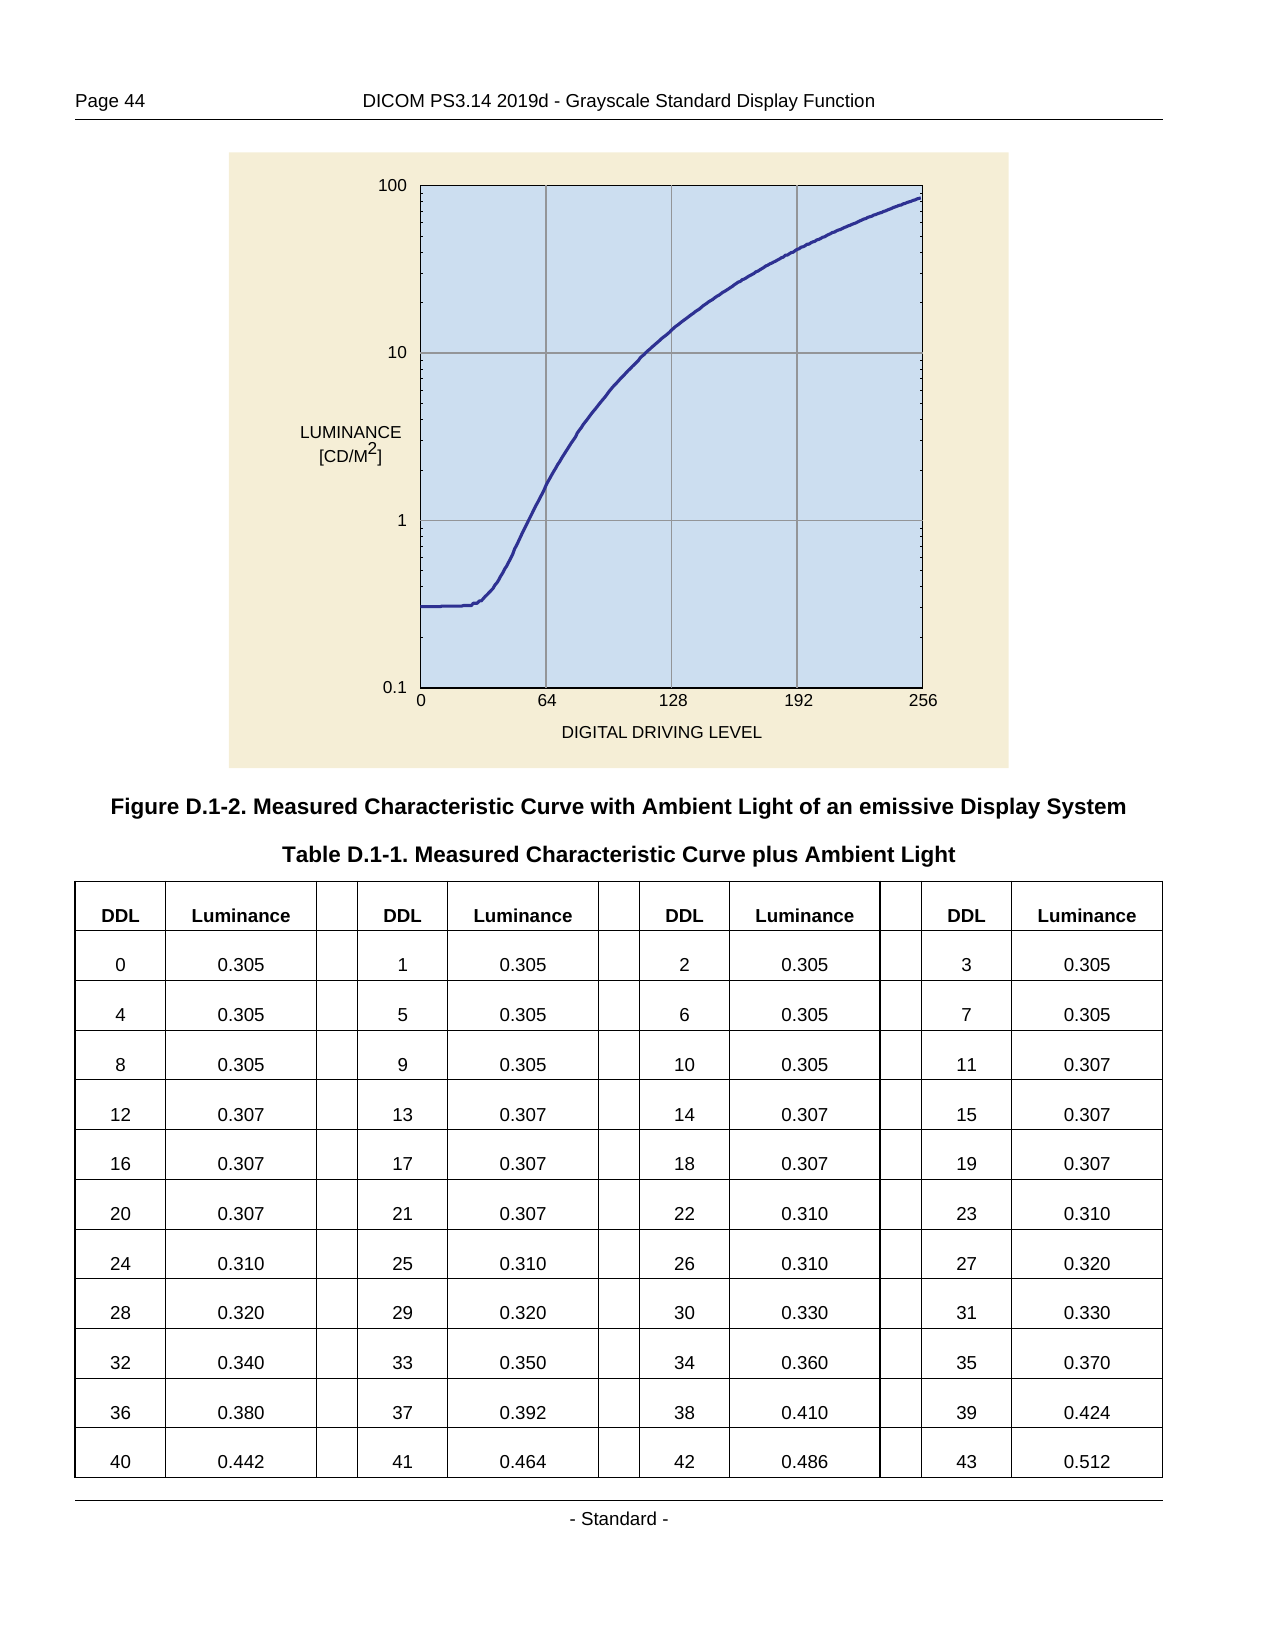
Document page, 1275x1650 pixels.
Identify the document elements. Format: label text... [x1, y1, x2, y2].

table_cell 9 [358, 1031, 447, 1079]
table_cell 0.330 [730, 1279, 879, 1328]
table_cell 0.305 [166, 1031, 316, 1079]
table_header DDL [76, 882, 165, 930]
table_cell [599, 981, 639, 1030]
table_header Luminance [1012, 882, 1162, 930]
table_cell 26 [640, 1230, 729, 1278]
table_cell [317, 1130, 357, 1179]
table_cell 31 [922, 1279, 1011, 1328]
table_header Luminance [166, 882, 316, 930]
text Table D.1-1. Measured Characteristic Curve plus Ambient Light [75, 841, 1162, 867]
table_cell 0.392 [448, 1379, 598, 1427]
table_cell [881, 931, 921, 980]
table_cell 13 [358, 1080, 447, 1129]
table_cell 43 [922, 1428, 1011, 1477]
table_cell [881, 1031, 921, 1079]
table_cell [317, 1031, 357, 1079]
table_header [881, 882, 921, 930]
table_cell 1 [358, 931, 447, 980]
table_cell [317, 1279, 357, 1328]
table_cell 0.305 [730, 931, 879, 980]
table_cell 0.305 [448, 931, 598, 980]
table_cell [881, 1180, 921, 1228]
table_cell 23 [922, 1180, 1011, 1228]
table_header DDL [640, 882, 729, 930]
table_cell 10 [640, 1031, 729, 1079]
table_cell 3 [922, 931, 1011, 980]
table_cell 36 [76, 1379, 165, 1427]
table_cell 0.310 [1012, 1180, 1162, 1228]
table_cell 39 [922, 1379, 1011, 1427]
table_cell [599, 1180, 639, 1228]
table_cell [881, 1379, 921, 1427]
table_cell 41 [358, 1428, 447, 1477]
table_cell 42 [640, 1428, 729, 1477]
table_cell 0.512 [1012, 1428, 1162, 1477]
table_header DDL [358, 882, 447, 930]
table_cell 40 [76, 1428, 165, 1477]
table_cell [599, 1279, 639, 1328]
table_cell 0.320 [1012, 1230, 1162, 1278]
table_cell 33 [358, 1329, 447, 1377]
table_cell 2 [640, 931, 729, 980]
table_cell 11 [922, 1031, 1011, 1079]
table_cell 0.310 [448, 1230, 598, 1278]
table_cell 34 [640, 1329, 729, 1377]
table_cell 0.360 [730, 1329, 879, 1377]
table_cell 27 [922, 1230, 1011, 1278]
table_cell [599, 1379, 639, 1427]
table_cell [599, 1080, 639, 1129]
table_cell 0.350 [448, 1329, 598, 1377]
table_cell 4 [76, 981, 165, 1030]
table_cell 0.305 [448, 981, 598, 1030]
table_cell 24 [76, 1230, 165, 1278]
table_cell [317, 1230, 357, 1278]
table_cell 0.307 [448, 1130, 598, 1179]
table_cell 30 [640, 1279, 729, 1328]
table_cell 0.305 [166, 981, 316, 1030]
table_cell 0.307 [1012, 1031, 1162, 1079]
table_cell [317, 1180, 357, 1228]
table_cell 0.464 [448, 1428, 598, 1477]
table_cell 0.305 [1012, 981, 1162, 1030]
table_cell 0.310 [730, 1180, 879, 1228]
table_cell [881, 981, 921, 1030]
table_cell 0.305 [448, 1031, 598, 1079]
table_cell [599, 1428, 639, 1477]
table_cell 0.310 [730, 1230, 879, 1278]
table_cell 18 [640, 1130, 729, 1179]
table_cell 0.307 [448, 1080, 598, 1129]
table_cell 0.486 [730, 1428, 879, 1477]
table_header Luminance [448, 882, 598, 930]
table_cell 0.305 [730, 1031, 879, 1079]
table_cell 21 [358, 1180, 447, 1228]
table_cell 17 [358, 1130, 447, 1179]
table_header Luminance [730, 882, 879, 930]
table_cell [599, 1031, 639, 1079]
table_cell [317, 981, 357, 1030]
table_cell 0.310 [166, 1230, 316, 1278]
table_cell 0.305 [1012, 931, 1162, 980]
table_cell 0.320 [448, 1279, 598, 1328]
table_cell 0.424 [1012, 1379, 1162, 1427]
table_cell 12 [76, 1080, 165, 1129]
table_cell 0.330 [1012, 1279, 1162, 1328]
table_header DDL [922, 882, 1011, 930]
table_cell [317, 931, 357, 980]
table_cell 0.370 [1012, 1329, 1162, 1377]
table_cell 29 [358, 1279, 447, 1328]
table_cell [317, 1379, 357, 1427]
table_cell 0.307 [166, 1180, 316, 1228]
table_cell 0.340 [166, 1329, 316, 1377]
table_cell 0.305 [166, 931, 316, 980]
table_cell [317, 1329, 357, 1377]
table_cell 28 [76, 1279, 165, 1328]
table_cell 0.320 [166, 1279, 316, 1328]
table_cell 8 [76, 1031, 165, 1079]
table_cell 38 [640, 1379, 729, 1427]
table_cell 0.442 [166, 1428, 316, 1477]
table_cell 0.307 [1012, 1130, 1162, 1179]
table_cell [881, 1279, 921, 1328]
table_cell [599, 1230, 639, 1278]
table_header [317, 882, 357, 930]
table_cell [599, 931, 639, 980]
table_cell 0.305 [730, 981, 879, 1030]
table_cell 0 [76, 931, 165, 980]
table_cell 14 [640, 1080, 729, 1129]
table_cell 37 [358, 1379, 447, 1427]
table_cell [881, 1080, 921, 1129]
table_cell [317, 1080, 357, 1129]
table_cell [881, 1329, 921, 1377]
table_cell 0.380 [166, 1379, 316, 1427]
table_cell 19 [922, 1130, 1011, 1179]
table_cell 0.307 [730, 1130, 879, 1179]
table_cell [881, 1230, 921, 1278]
table_cell 0.410 [730, 1379, 879, 1427]
table_cell [317, 1428, 357, 1477]
table_cell 0.307 [448, 1180, 598, 1228]
table_cell 15 [922, 1080, 1011, 1129]
table_cell 0.307 [166, 1130, 316, 1179]
table_cell 22 [640, 1180, 729, 1228]
table_cell 16 [76, 1130, 165, 1179]
table_cell 25 [358, 1230, 447, 1278]
table_cell 35 [922, 1329, 1011, 1377]
table_cell [599, 1130, 639, 1179]
table_cell 0.307 [166, 1080, 316, 1129]
table_header [599, 882, 639, 930]
table_cell 7 [922, 981, 1011, 1030]
table_cell [599, 1329, 639, 1377]
table_cell [881, 1428, 921, 1477]
table_cell 6 [640, 981, 729, 1030]
table_cell 0.307 [1012, 1080, 1162, 1129]
text Figure D.1-2. Measured Characteristic Curve with Ambient Light of an emissive Display System [75, 793, 1162, 819]
table_cell 20 [76, 1180, 165, 1228]
table_cell 0.307 [730, 1080, 879, 1129]
table_cell 5 [358, 981, 447, 1030]
table_cell [881, 1130, 921, 1179]
table_cell 32 [76, 1329, 165, 1377]
